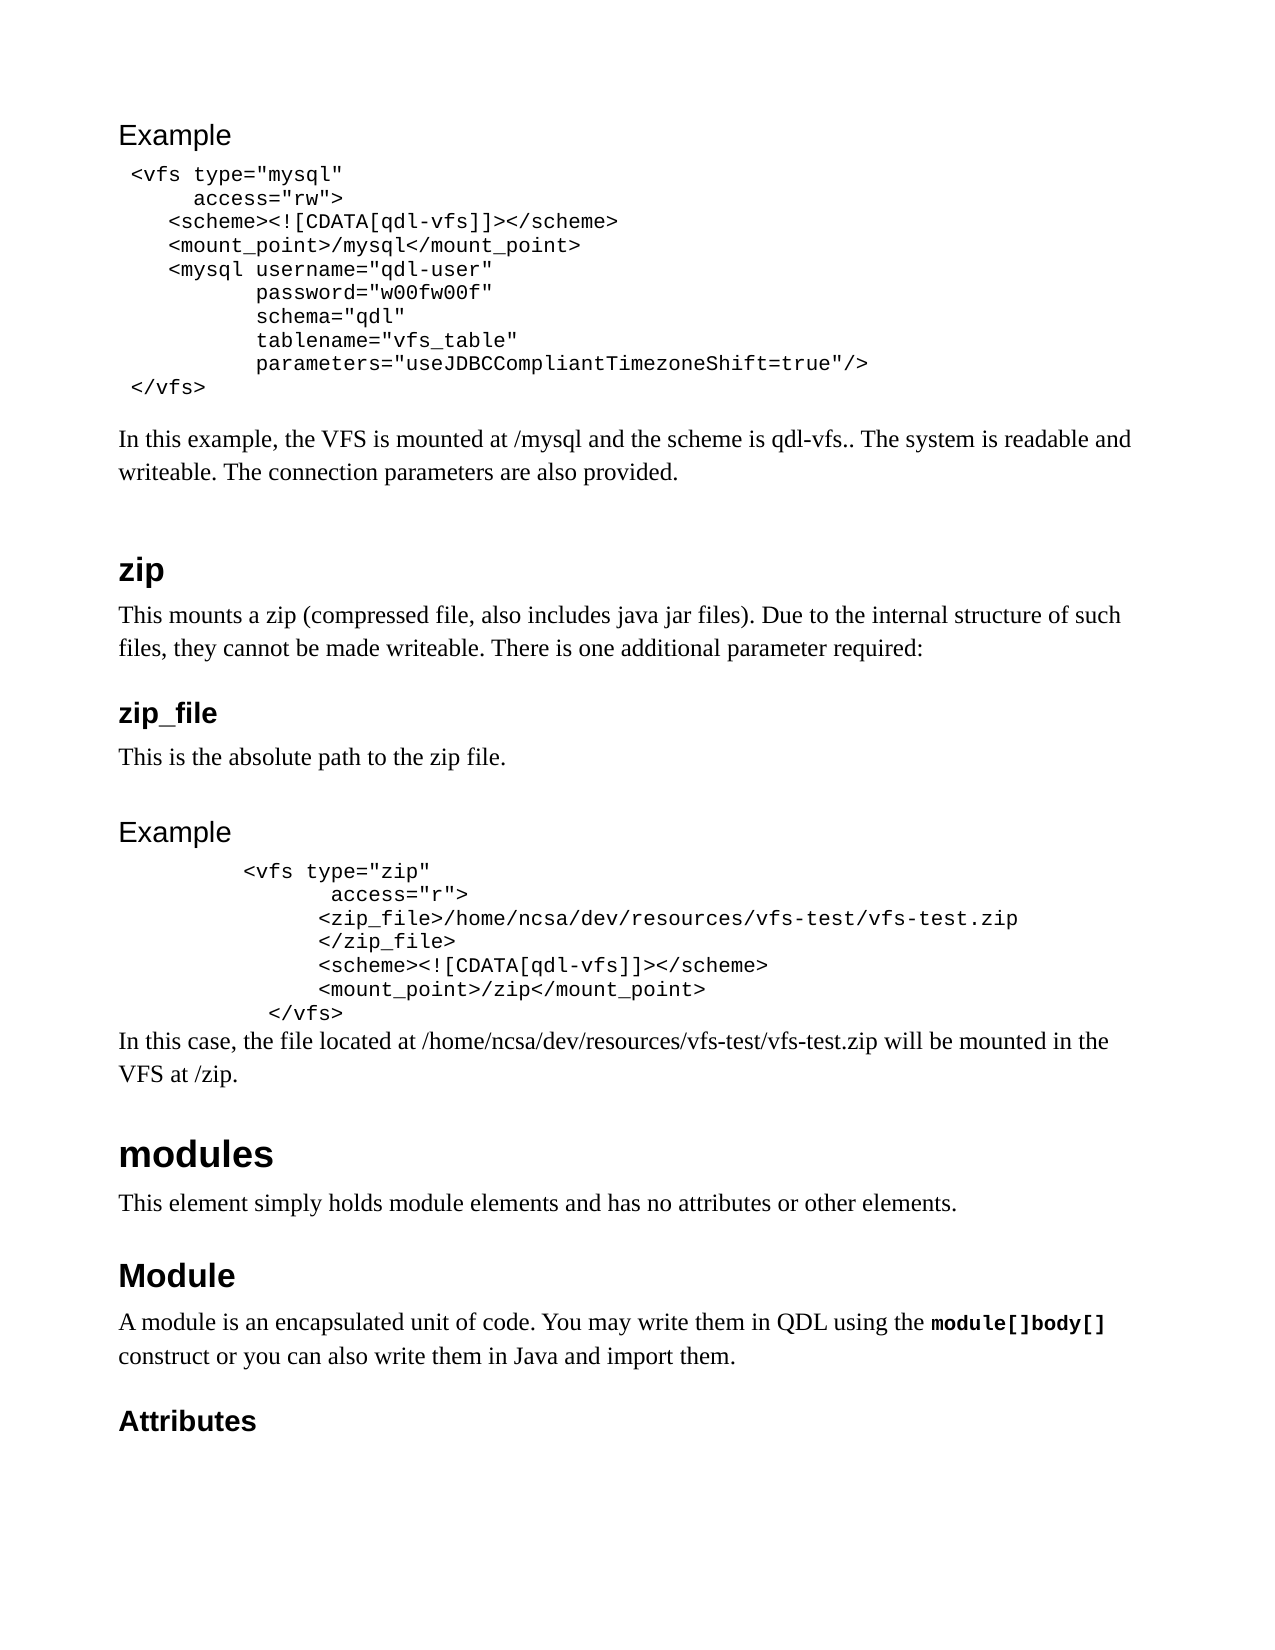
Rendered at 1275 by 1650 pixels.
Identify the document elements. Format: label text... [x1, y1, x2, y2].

text A module is an encapsulated unit of code. You may write them in QDL using the module[]body[] construct or you can also write them in Java and import them. [118, 1307, 1157, 1370]
text <vfs type="zip" [118, 861, 1157, 884]
text <scheme><![CDATA[qdl-vfs]]></scheme> [118, 955, 1157, 979]
subtitle Example [118, 814, 1157, 848]
text schema="qdl" [118, 306, 1157, 330]
text password="w00fw00f" [118, 282, 1157, 306]
text This is the absolute path to the zip file. [118, 742, 1157, 771]
text access="r"> [118, 884, 1157, 908]
text In this example, the VFS is mounted at /mysql and the scheme is qdl-vfs.. The system is readable and writeable. The connection parameters are also provided. [118, 424, 1157, 486]
text <mount_point>/zip</mount_point> [118, 979, 1157, 1002]
subtitle Attributes [118, 1403, 1157, 1437]
text This mounts a zip (compressed file, also includes java jar files). Due to the internal structure of such files, they cannot be made writeable. There is one additional parameter required: [118, 601, 1157, 662]
text tablename="vfs_table" [118, 330, 1157, 353]
text This element simply holds module elements and has no attributes or other elements. [118, 1188, 1157, 1217]
subtitle modules [118, 1132, 1157, 1175]
text </vfs> [118, 377, 1157, 401]
subtitle Module [118, 1256, 1157, 1295]
subtitle Example [118, 118, 1157, 152]
text </vfs> [118, 1002, 1157, 1026]
text <mount_point>/mysql</mount_point> [118, 235, 1157, 259]
text <vfs type="mysql" [118, 164, 1157, 188]
text </zip_file> [118, 932, 1157, 955]
subtitle zip_file [118, 696, 1157, 729]
text In this case, the file located at /home/ncsa/dev/resources/vfs-test/vfs-test.zip will be mounted in the VFS at /zip. [118, 1026, 1157, 1088]
subtitle zip [118, 549, 1157, 588]
text <zip_file>/home/ncsa/dev/resources/vfs-test/vfs-test.zip [118, 908, 1157, 932]
text parameters="useJDBCCompliantTimezoneShift=true"/> [118, 353, 1157, 377]
text access="rw"> [118, 188, 1157, 211]
text <mysql username="qdl-user" [118, 259, 1157, 282]
text <scheme><![CDATA[qdl-vfs]]></scheme> [118, 211, 1157, 235]
